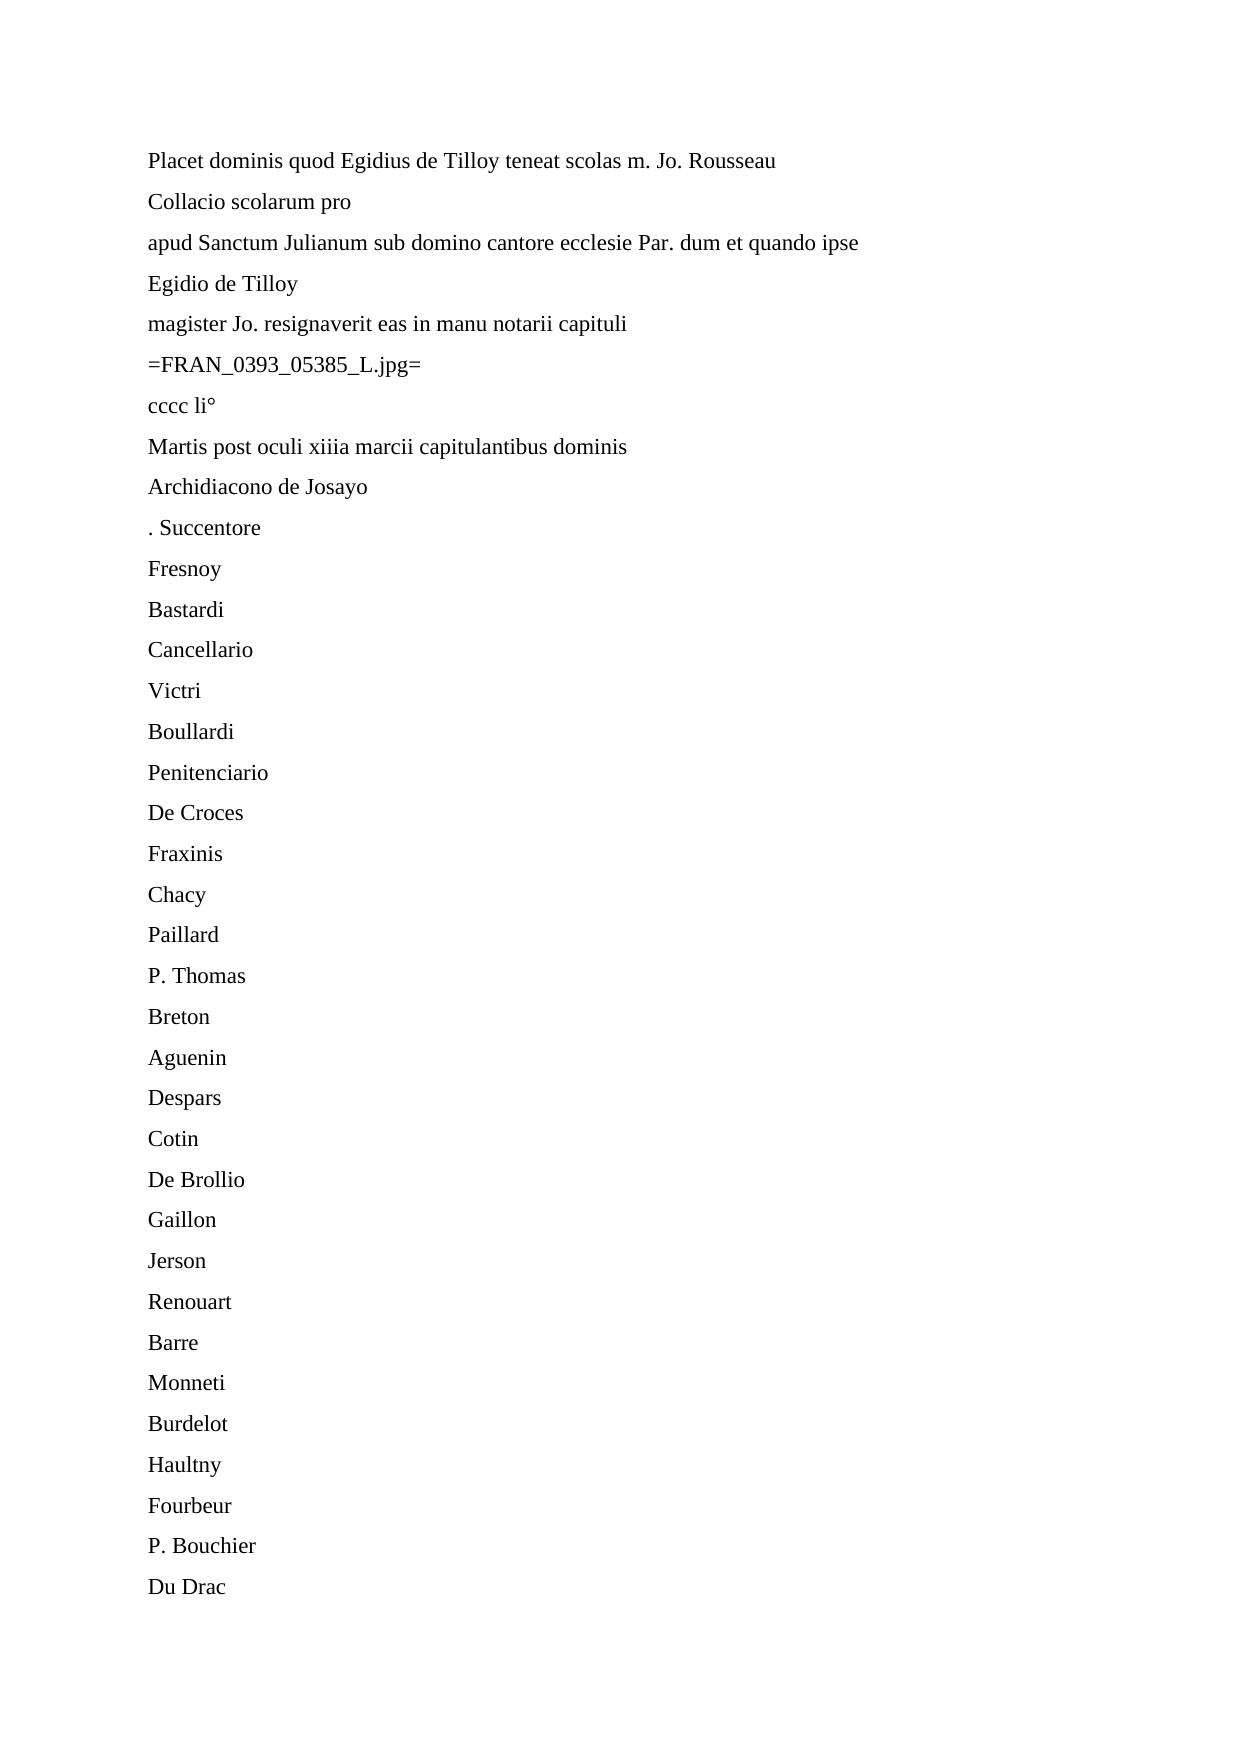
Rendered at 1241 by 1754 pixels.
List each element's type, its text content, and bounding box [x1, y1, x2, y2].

text Barre [148, 1329, 1093, 1355]
text De Croces [148, 799, 1093, 826]
text Monneti [148, 1369, 1093, 1396]
text Fresnoy [148, 555, 1093, 581]
text Jerson [148, 1247, 1093, 1274]
text Paillard [148, 921, 1093, 948]
text Archidiacono de Josayo [148, 473, 1093, 500]
text cccc li° [148, 392, 1093, 418]
text Bastardi [148, 596, 1093, 622]
text Collacio scolarum pro [148, 188, 1093, 215]
text Boullardi [148, 718, 1093, 744]
text P. Thomas [148, 962, 1093, 988]
text Du Drac [148, 1573, 1093, 1599]
text De Brollio [148, 1166, 1093, 1192]
text Haultny [148, 1451, 1093, 1477]
text Cotin [148, 1125, 1093, 1151]
text Fraxinis [148, 840, 1093, 866]
text Despars [148, 1084, 1093, 1111]
text Egidio de Tilloy [148, 270, 1093, 296]
text Victri [148, 677, 1093, 703]
text P. Bouchier [148, 1532, 1093, 1559]
text Burdelot [148, 1410, 1093, 1437]
text Fourbeur [148, 1492, 1093, 1518]
text Cancellario [148, 636, 1093, 663]
text magister Jo. resignaverit eas in manu notarii capituli [148, 311, 1093, 337]
text Gaillon [148, 1207, 1093, 1233]
text Chacy [148, 881, 1093, 907]
text Breton [148, 1003, 1093, 1029]
text . Succentore [148, 514, 1093, 541]
text apud Sanctum Julianum sub domino cantore ecclesie Par. dum et quando ipse [148, 229, 1093, 255]
text Placet dominis quod Egidius de Tilloy teneat scolas m. Jo. Rousseau [148, 148, 1093, 174]
text Aguenin [148, 1044, 1093, 1070]
text Penitenciario [148, 758, 1093, 785]
text Martis post oculi xiiia marcii capitulantibus dominis [148, 433, 1093, 459]
text Renouart [148, 1288, 1093, 1314]
text =FRAN_0393_05385_L.jpg= [148, 351, 1093, 378]
